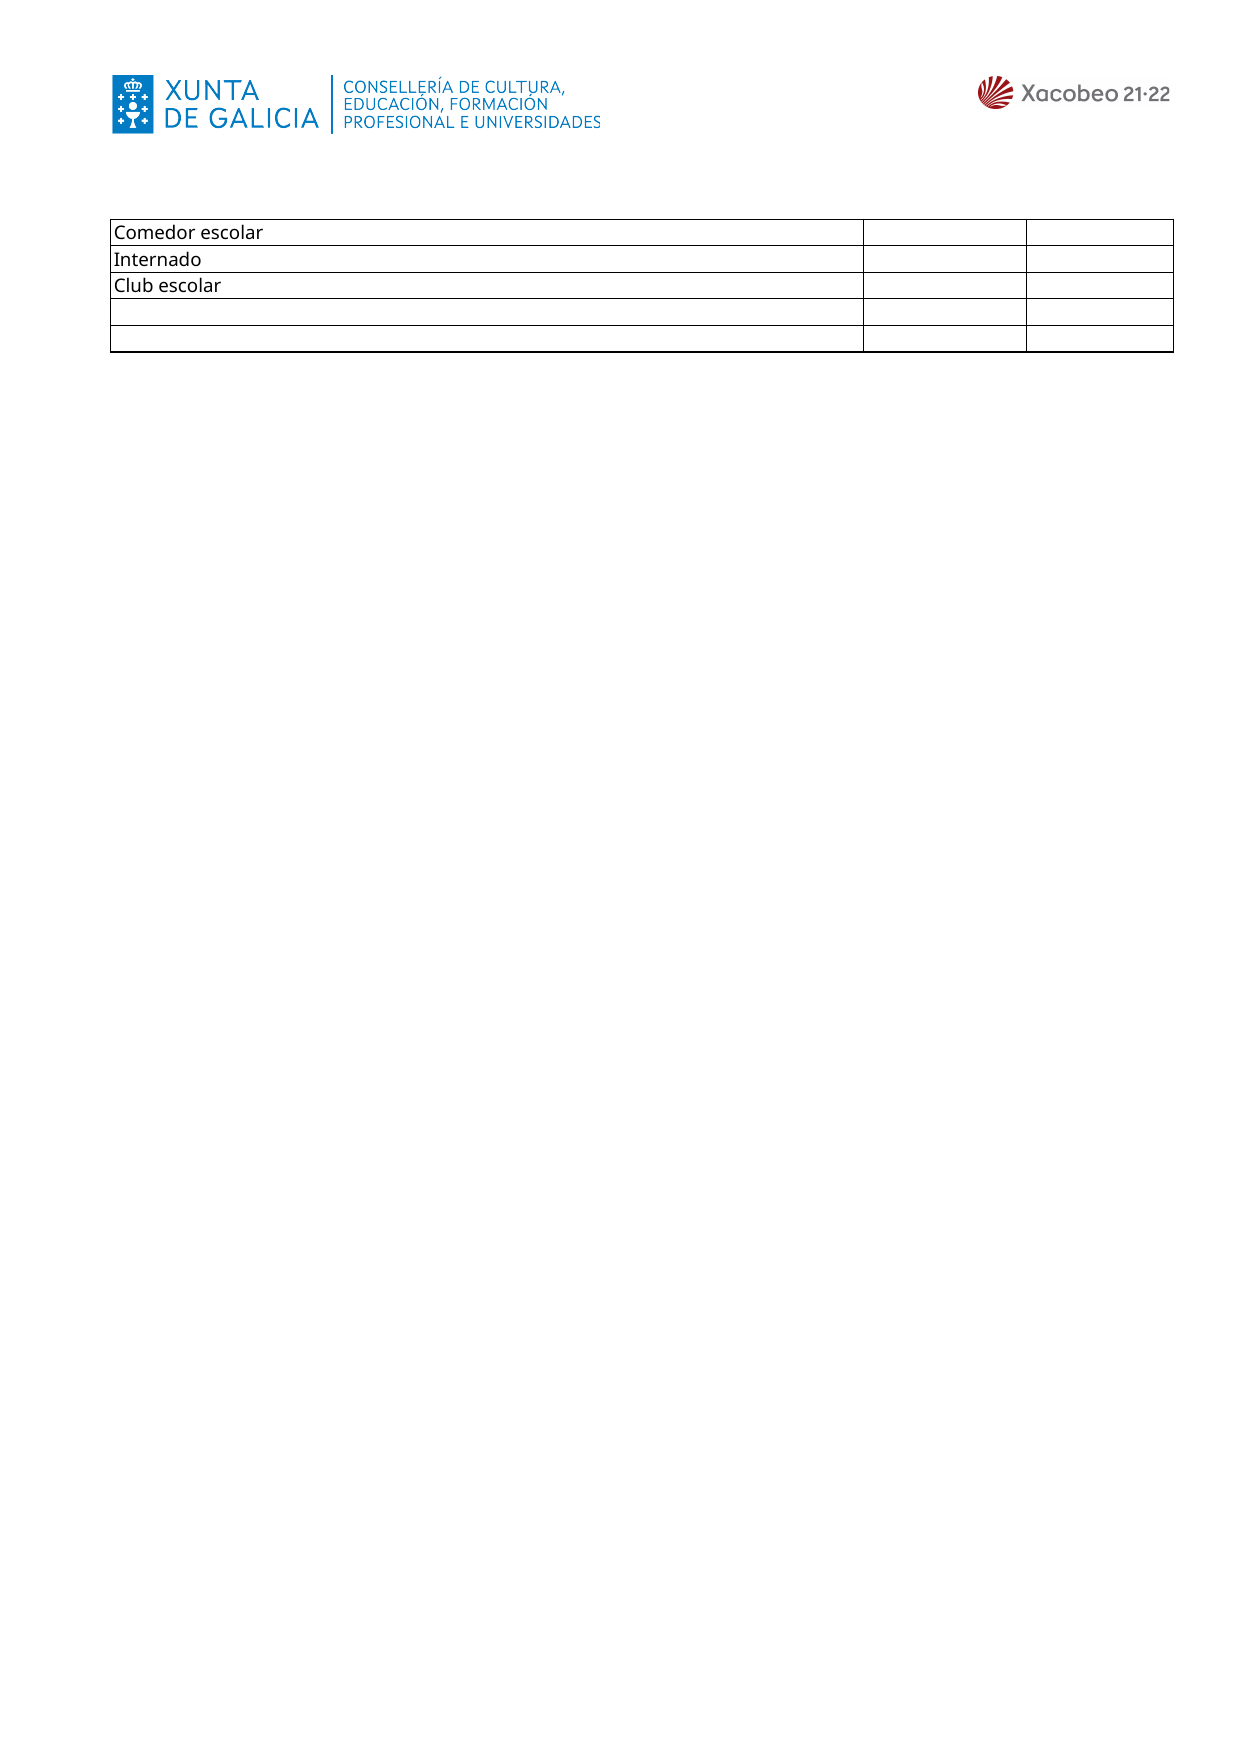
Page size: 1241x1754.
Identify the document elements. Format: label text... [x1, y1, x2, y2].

table_cell Internado [111, 246, 863, 272]
table_cell [1027, 246, 1173, 272]
table_cell [1027, 273, 1173, 298]
table_cell Comedor escolar [111, 220, 863, 245]
table_cell [864, 246, 1026, 272]
table_cell [111, 326, 863, 351]
table_cell [1027, 220, 1173, 245]
table_cell [864, 273, 1026, 298]
table_cell [111, 299, 863, 325]
table_cell [1027, 299, 1173, 325]
table_cell [864, 299, 1026, 325]
table_cell [864, 220, 1026, 245]
table_cell [864, 326, 1026, 351]
table_cell [1027, 326, 1173, 351]
table_cell Club escolar [111, 273, 863, 298]
